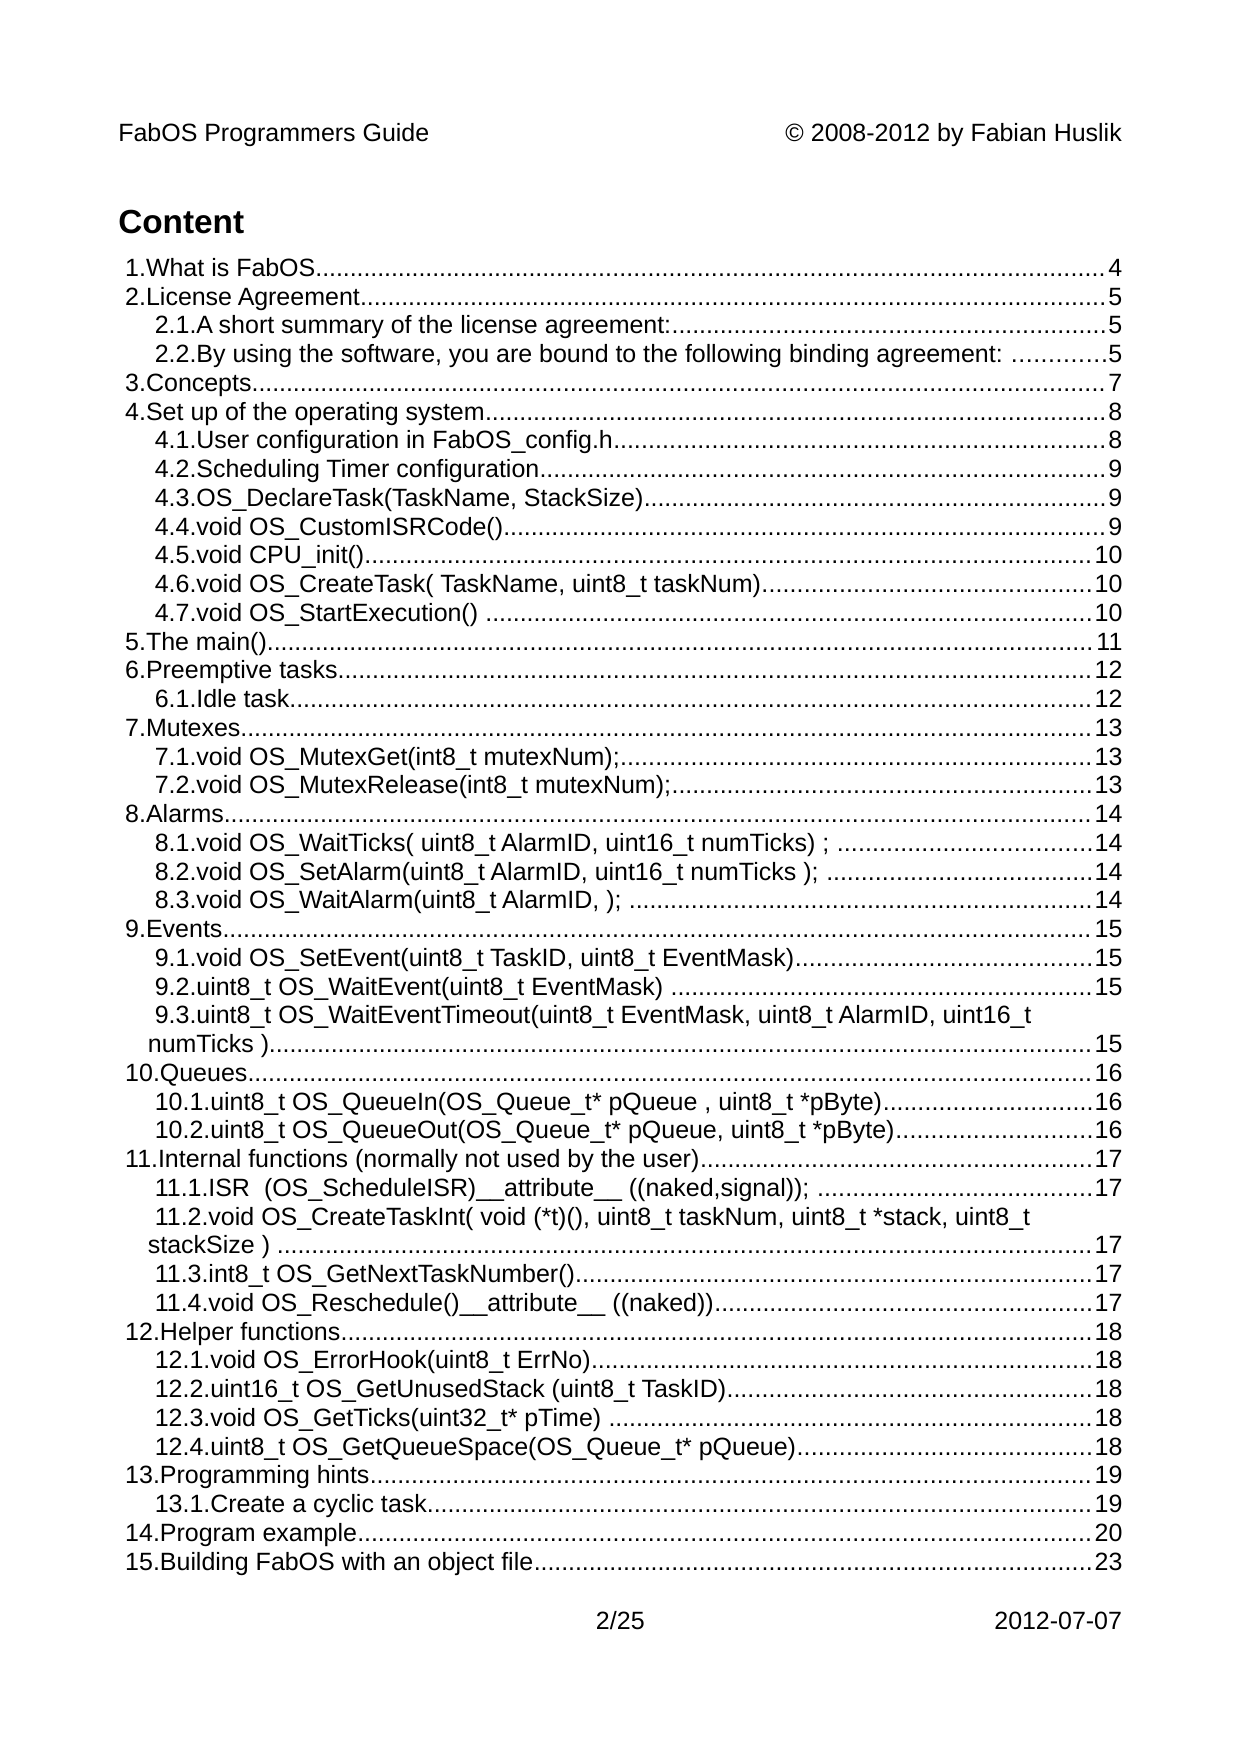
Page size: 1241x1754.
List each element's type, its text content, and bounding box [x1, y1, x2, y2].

text 10.2.uint8_t OS_QueueOut(OS_Queue_t* pQueue, uint8_t *pByte) 16 [148, 1116, 1122, 1144]
text 12.2.uint16_t OS_GetUnusedStack (uint8_t TaskID) 18 [148, 1374, 1122, 1403]
text 11.3.int8_t OS_GetNextTaskNumber() 17 [148, 1259, 1122, 1288]
text 10.Queues 16 [118, 1058, 1122, 1087]
text 7.2.void OS_MutexRelease(int8_t mutexNum); 13 [148, 771, 1122, 799]
text 13.1.Create a cyclic task 19 [148, 1489, 1122, 1518]
text 4.3.OS_DeclareTask(TaskName, StackSize) 9 [148, 483, 1122, 512]
text 5.The main() 11 [118, 627, 1122, 656]
text 3.Concepts 7 [118, 368, 1122, 397]
text 4.1.User configuration in FabOS_config.h 8 [148, 426, 1122, 454]
text 2.1.A short summary of the license agreement: 5 [148, 311, 1122, 339]
text 11.4.void OS_Reschedule()__attribute__ ((naked)) 17 [148, 1288, 1122, 1317]
text 15.Building FabOS with an object file 23 [118, 1547, 1122, 1576]
text 10.1.uint8_t OS_QueueIn(OS_Queue_t* pQueue , uint8_t *pByte) 16 [148, 1087, 1122, 1116]
text 6.1.Idle task 12 [148, 684, 1122, 713]
text 8.Alarms 14 [118, 799, 1122, 828]
text 4.7.void OS_StartExecution() 10 [148, 598, 1122, 627]
text 8.2.void OS_SetAlarm(uint8_t AlarmID, uint16_t numTicks ); 14 [148, 857, 1122, 886]
text 8.1.void OS_WaitTicks( uint8_t AlarmID, uint16_t numTicks) ; 14 [148, 828, 1122, 857]
text 4.Set up of the operating system 8 [118, 397, 1122, 426]
text 6.Preemptive tasks 12 [118, 656, 1122, 684]
text 4.6.void OS_CreateTask( TaskName, uint8_t taskNum) 10 [148, 569, 1122, 598]
subtitle Content [118, 202, 1122, 241]
text 12.3.void OS_GetTicks(uint32_t* pTime) 18 [148, 1403, 1122, 1432]
text 11.2.void OS_CreateTaskInt( void (*t)(), uint8_t taskNum, uint8_t *stack, uint8_t stackSize ) 17 [148, 1202, 1122, 1259]
text 1.What is FabOS 4 [118, 253, 1122, 282]
text 12.Helper functions 18 [118, 1317, 1122, 1346]
text 2.2.By using the software, you are bound to the following binding agreement: 5 [148, 339, 1122, 368]
text 9.1.void OS_SetEvent(uint8_t TaskID, uint8_t EventMask) 15 [148, 943, 1122, 972]
text 4.4.void OS_CustomISRCode() 9 [148, 512, 1122, 541]
text 2.License Agreement 5 [118, 282, 1122, 311]
text 13.Programming hints 19 [118, 1461, 1122, 1489]
text 7.Mutexes 13 [118, 713, 1122, 742]
text 7.1.void OS_MutexGet(int8_t mutexNum); 13 [148, 742, 1122, 771]
text 11.1.ISR (OS_ScheduleISR)__attribute__ ((naked,signal)); 17 [148, 1173, 1122, 1202]
text 12.4.uint8_t OS_GetQueueSpace(OS_Queue_t* pQueue) 18 [148, 1432, 1122, 1461]
text 9.3.uint8_t OS_WaitEventTimeout(uint8_t EventMask, uint8_t AlarmID, uint16_t numTicks ) 15 [148, 1001, 1122, 1058]
text 14.Program example 20 [118, 1518, 1122, 1547]
text 8.3.void OS_WaitAlarm(uint8_t AlarmID, ); 14 [148, 886, 1122, 914]
text 9.Events 15 [118, 914, 1122, 943]
text 11.Internal functions (normally not used by the user) 17 [118, 1144, 1122, 1173]
text 4.5.void CPU_init() 10 [148, 541, 1122, 569]
text 9.2.uint8_t OS_WaitEvent(uint8_t EventMask) 15 [148, 972, 1122, 1001]
text 12.1.void OS_ErrorHook(uint8_t ErrNo) 18 [148, 1346, 1122, 1374]
text 4.2.Scheduling Timer configuration 9 [148, 454, 1122, 483]
